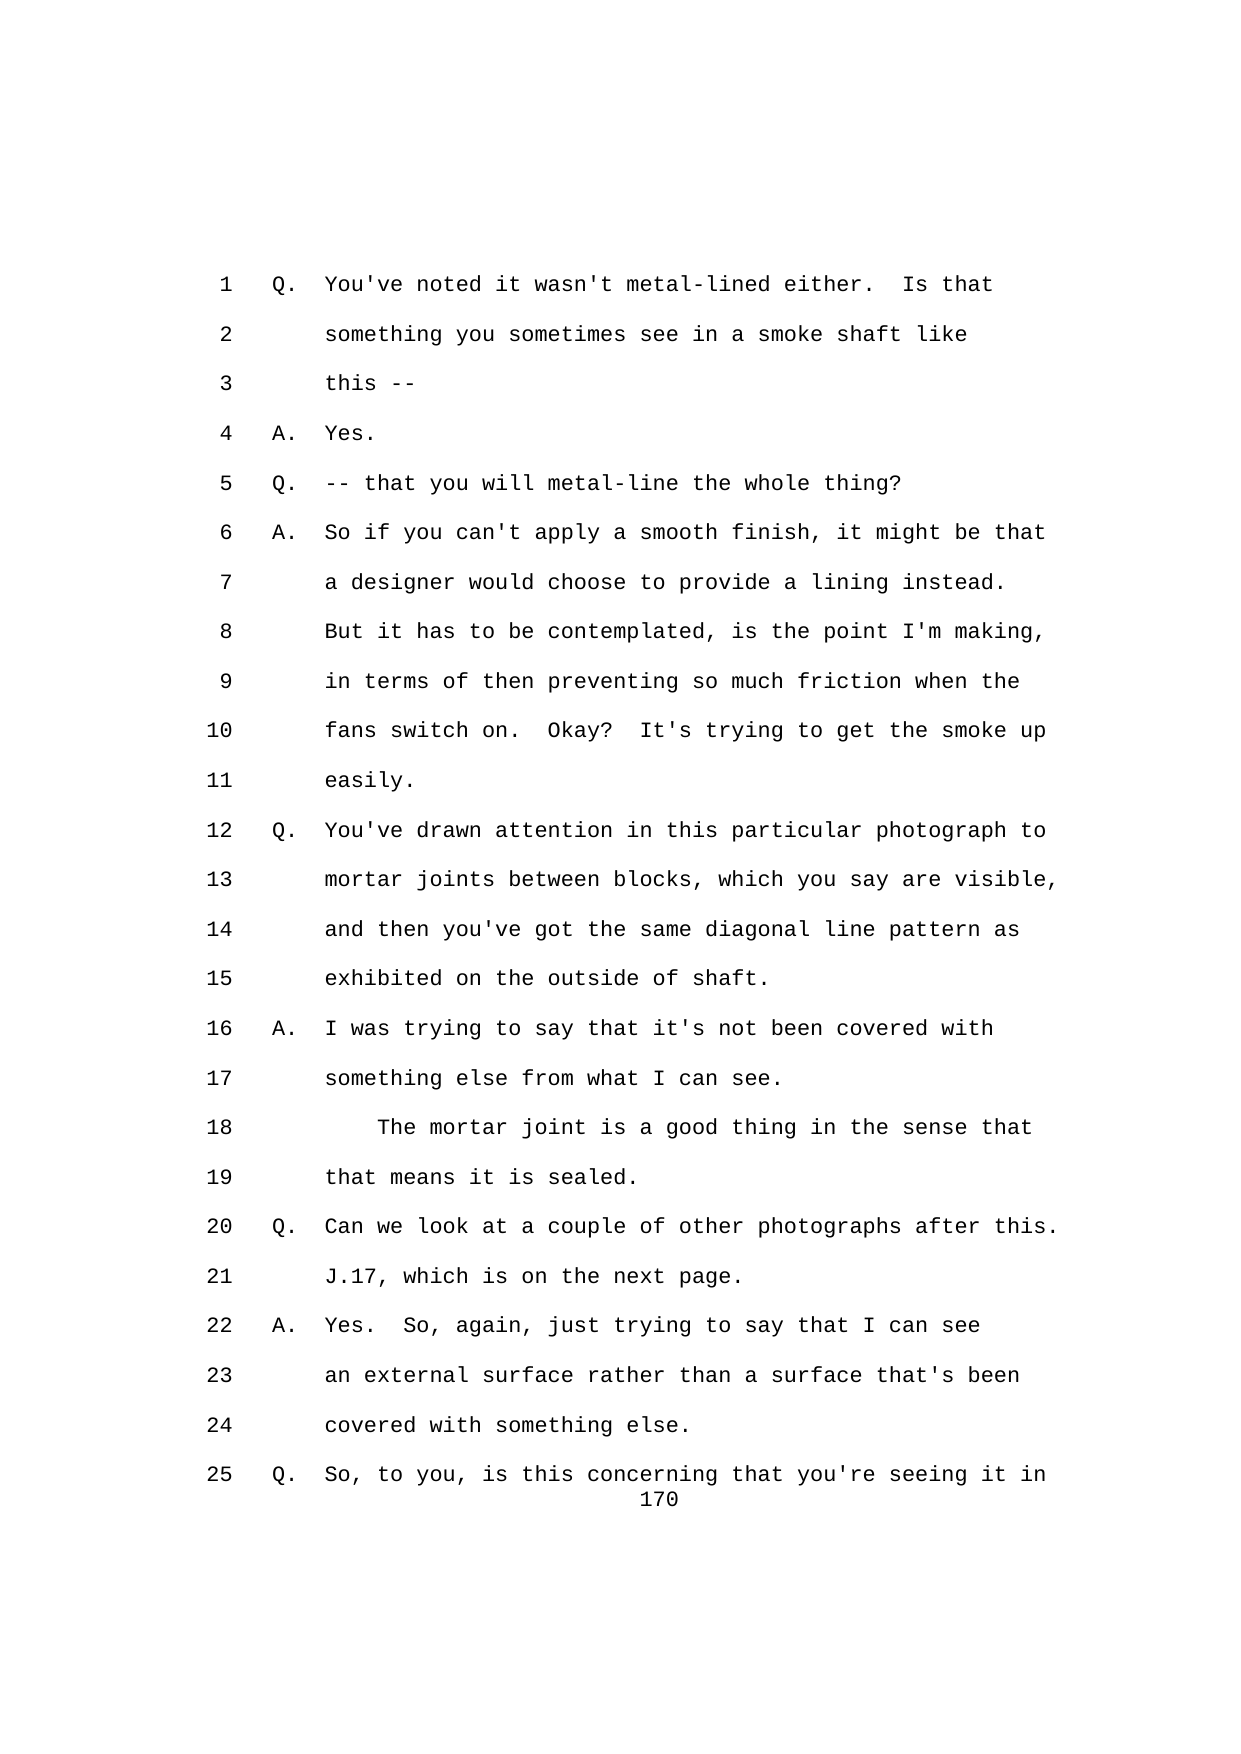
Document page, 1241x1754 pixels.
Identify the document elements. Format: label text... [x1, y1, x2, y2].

text 21 J.17, which is on the next page. [75, 1265, 1165, 1290]
text 170 [75, 1488, 1165, 1513]
text 5 Q. -- that you will metal-line the whole thing? [75, 472, 1165, 496]
text 17 something else from what I can see. [75, 1067, 1165, 1091]
text 10 fans switch on. Okay? It's trying to get the smoke up [75, 719, 1165, 744]
text 1 Q. You've noted it wasn't metal-lined either. Is that [75, 273, 1165, 298]
text 8 But it has to be contemplated, is the point I'm making, [75, 620, 1165, 645]
text 15 exhibited on the outside of shaft. [75, 967, 1165, 992]
text 6 A. So if you can't apply a smooth finish, it might be that [75, 521, 1165, 546]
text 12 Q. You've drawn attention in this particular photograph to [75, 819, 1165, 843]
text 4 A. Yes. [75, 422, 1165, 447]
text 13 mortar joints between blocks, which you say are visible, [75, 868, 1165, 893]
text 9 in terms of then preventing so much friction when the [75, 670, 1165, 695]
text 23 an external surface rather than a surface that's been [75, 1364, 1165, 1389]
text 22 A. Yes. So, again, just trying to say that I can see [75, 1314, 1165, 1339]
text 18 The mortar joint is a good thing in the sense that [75, 1116, 1165, 1141]
text 11 easily. [75, 769, 1165, 794]
text 19 that means it is sealed. [75, 1166, 1165, 1191]
text 14 and then you've got the same diagonal line pattern as [75, 918, 1165, 943]
text 24 covered with something else. [75, 1414, 1165, 1438]
text 25 Q. So, to you, is this concerning that you're seeing it in [75, 1463, 1165, 1488]
text 3 this -- [75, 372, 1165, 397]
text 20 Q. Can we look at a couple of other photographs after this. [75, 1215, 1165, 1240]
text 7 a designer would choose to provide a lining instead. [75, 571, 1165, 596]
text 2 something you sometimes see in a smoke shaft like [75, 323, 1165, 348]
text 16 A. I was trying to say that it's not been covered with [75, 1017, 1165, 1042]
